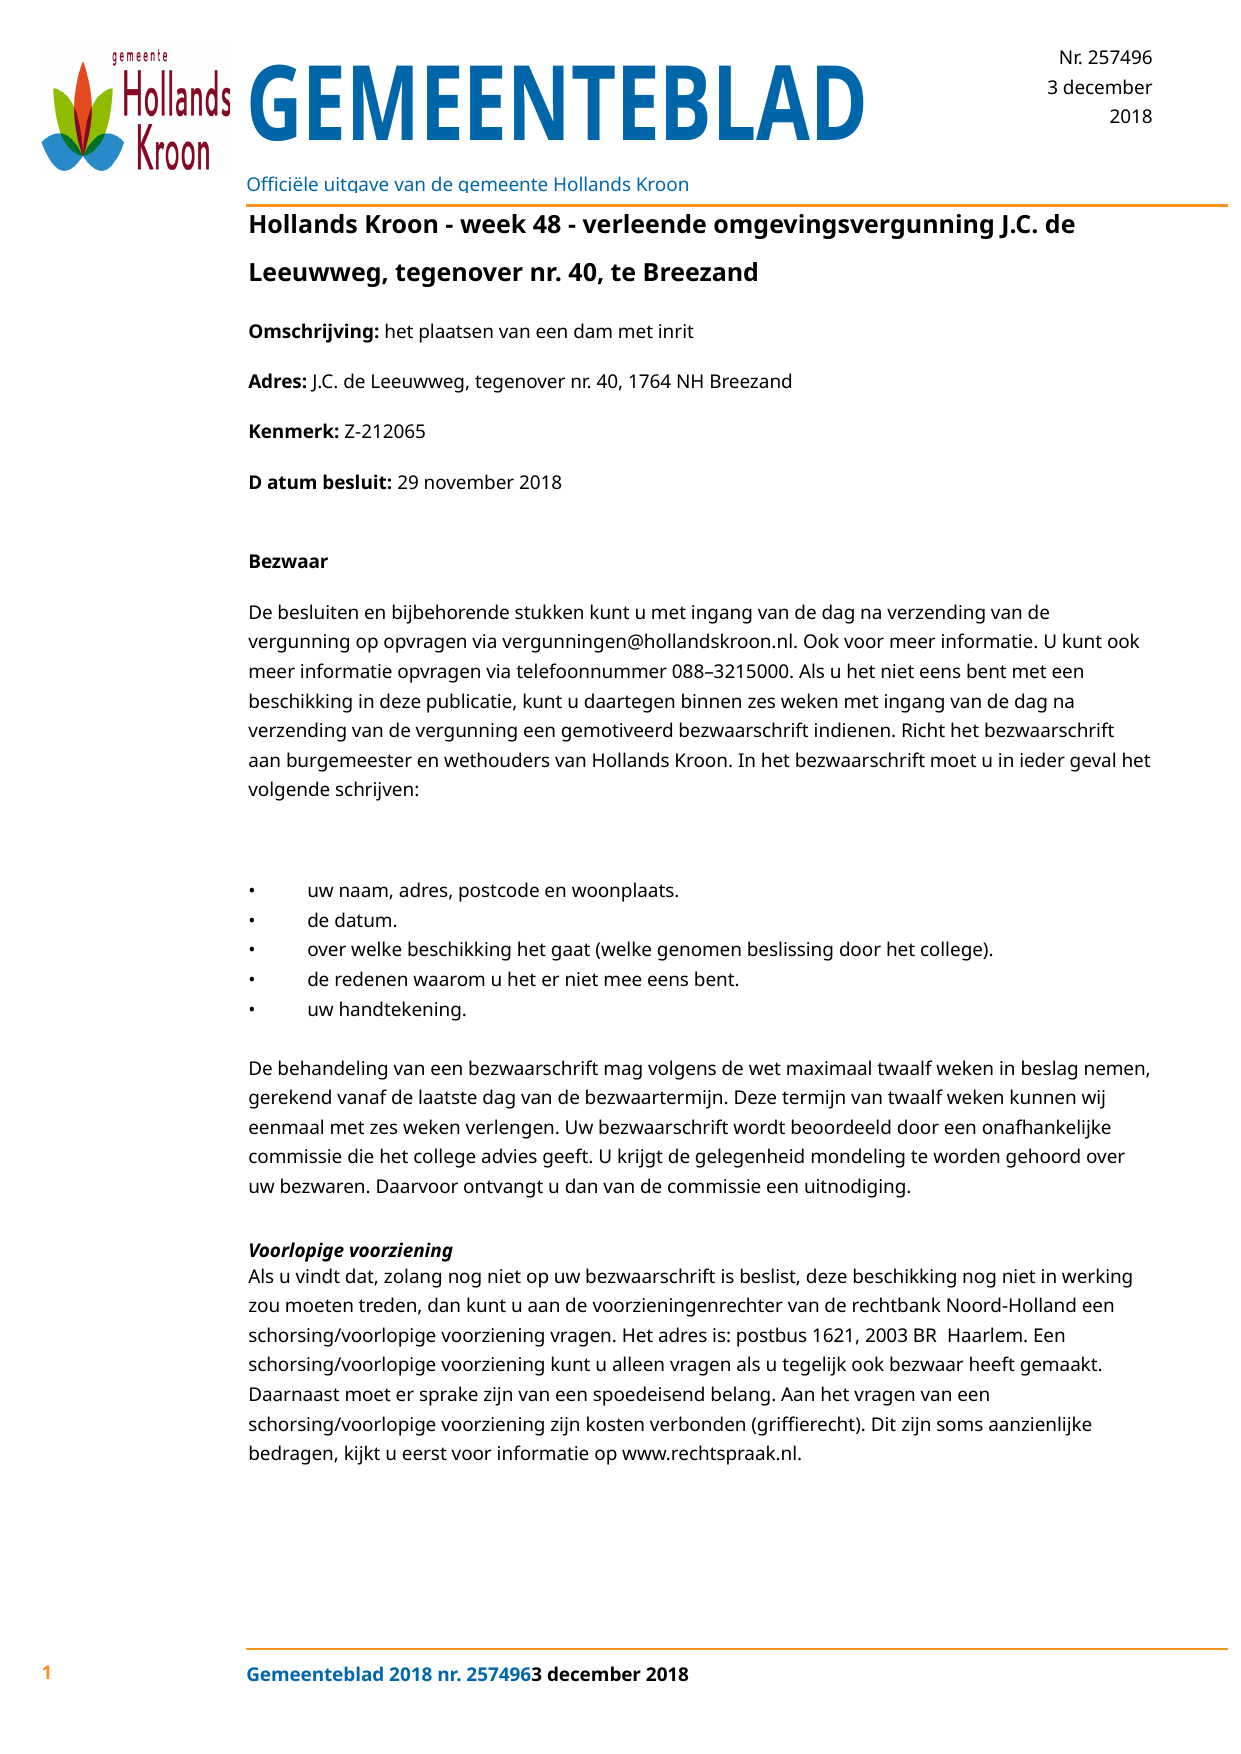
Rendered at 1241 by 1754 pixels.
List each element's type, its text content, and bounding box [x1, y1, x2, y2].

text Als u vindt dat, zolang nog niet op uw bezwaarschrift is beslist, deze beschikking nog niet in werking zou moeten treden, dan kunt u aan de voorzieningenrechter van de rechtbank Noord-Holland een schorsing/voorlopige voorziening vragen. Het adres is: postbus 1621, 2003 BR Haarlem. Een schorsing/voorlopige voorziening kunt u alleen vragen als u tegelijk ook bezwaar heeft gemaakt. Daarnaast moet er sprake zijn van een spoedeisend belang. Aan het vragen van een schorsing/voorlopige voorziening zijn kosten verbonden (griffierecht). Dit zijn soms aanzienlijke bedragen, kijkt u eerst voor informatie op www.rechtspraak.nl. [248, 1263, 1152, 1466]
list de redenen waarom u het er niet mee eens bent. [248, 966, 1152, 992]
text De behandeling van een bezwaarschrift mag volgens de wet maximaal twaalf weken in beslag nemen, gerekend vanaf de laatste dag van de bezwaartermijn. Deze termijn van twaalf weken kunnen wij eenmaal met zes weken verlengen. Uw bezwaarschrift wordt beoordeeld door een onafhankelijke commissie die het college advies geeft. U krijgt de gelegenheid mondeling te worden gehoord over uw bezwaren. Daarvoor ontvangt u dan van de commissie een uitnodiging. [248, 1055, 1152, 1199]
text Omschrijving: het plaatsen van een dam met inrit [248, 318, 1152, 344]
list over welke beschikking het gaat (welke genomen beslissing door het college). [248, 937, 1152, 962]
list uw naam, adres, postcode en woonplaats. [248, 877, 1152, 903]
text Adres: J.C. de Leeuwweg, tegenover nr. 40, 1764 NH Breezand [248, 368, 1152, 394]
text Voorlopige voorziening [248, 1237, 1152, 1263]
table_header D atum besluit: 29 november 2018 [248, 469, 700, 495]
text Bezwaar [248, 549, 1152, 574]
text Hollands Kroon - week 48 - verleende omgevingsvergunning J.C. de Leeuwweg, tegenover nr. 40, te Breezand [248, 207, 1152, 288]
list uw handtekening. [248, 996, 1152, 1021]
text De besluiten en bijbehorende stukken kunt u met ingang van de dag na verzending van de vergunning op opvragen via vergunningen@hollandskroon.nl. Ook voor meer informatie. U kunt ook meer informatie opvragen via telefoonnummer 088–3215000. Als u het niet eens bent met een beschikking in deze publicatie, kunt u daartegen binnen zes weken met ingang van de dag na verzending van de vergunning een gemotiveerd bezwaarschrift indienen. Richt het bezwaarschrift aan burgemeester en wethouders van Hollands Kroon. In het bezwaarschrift moet u in ieder geval het volgende schrijven: [248, 599, 1152, 802]
text Kenmerk: Z-212065 [248, 419, 1152, 444]
table_header [700, 469, 1152, 495]
list de datum. [248, 907, 1152, 933]
picture [41, 47, 231, 172]
